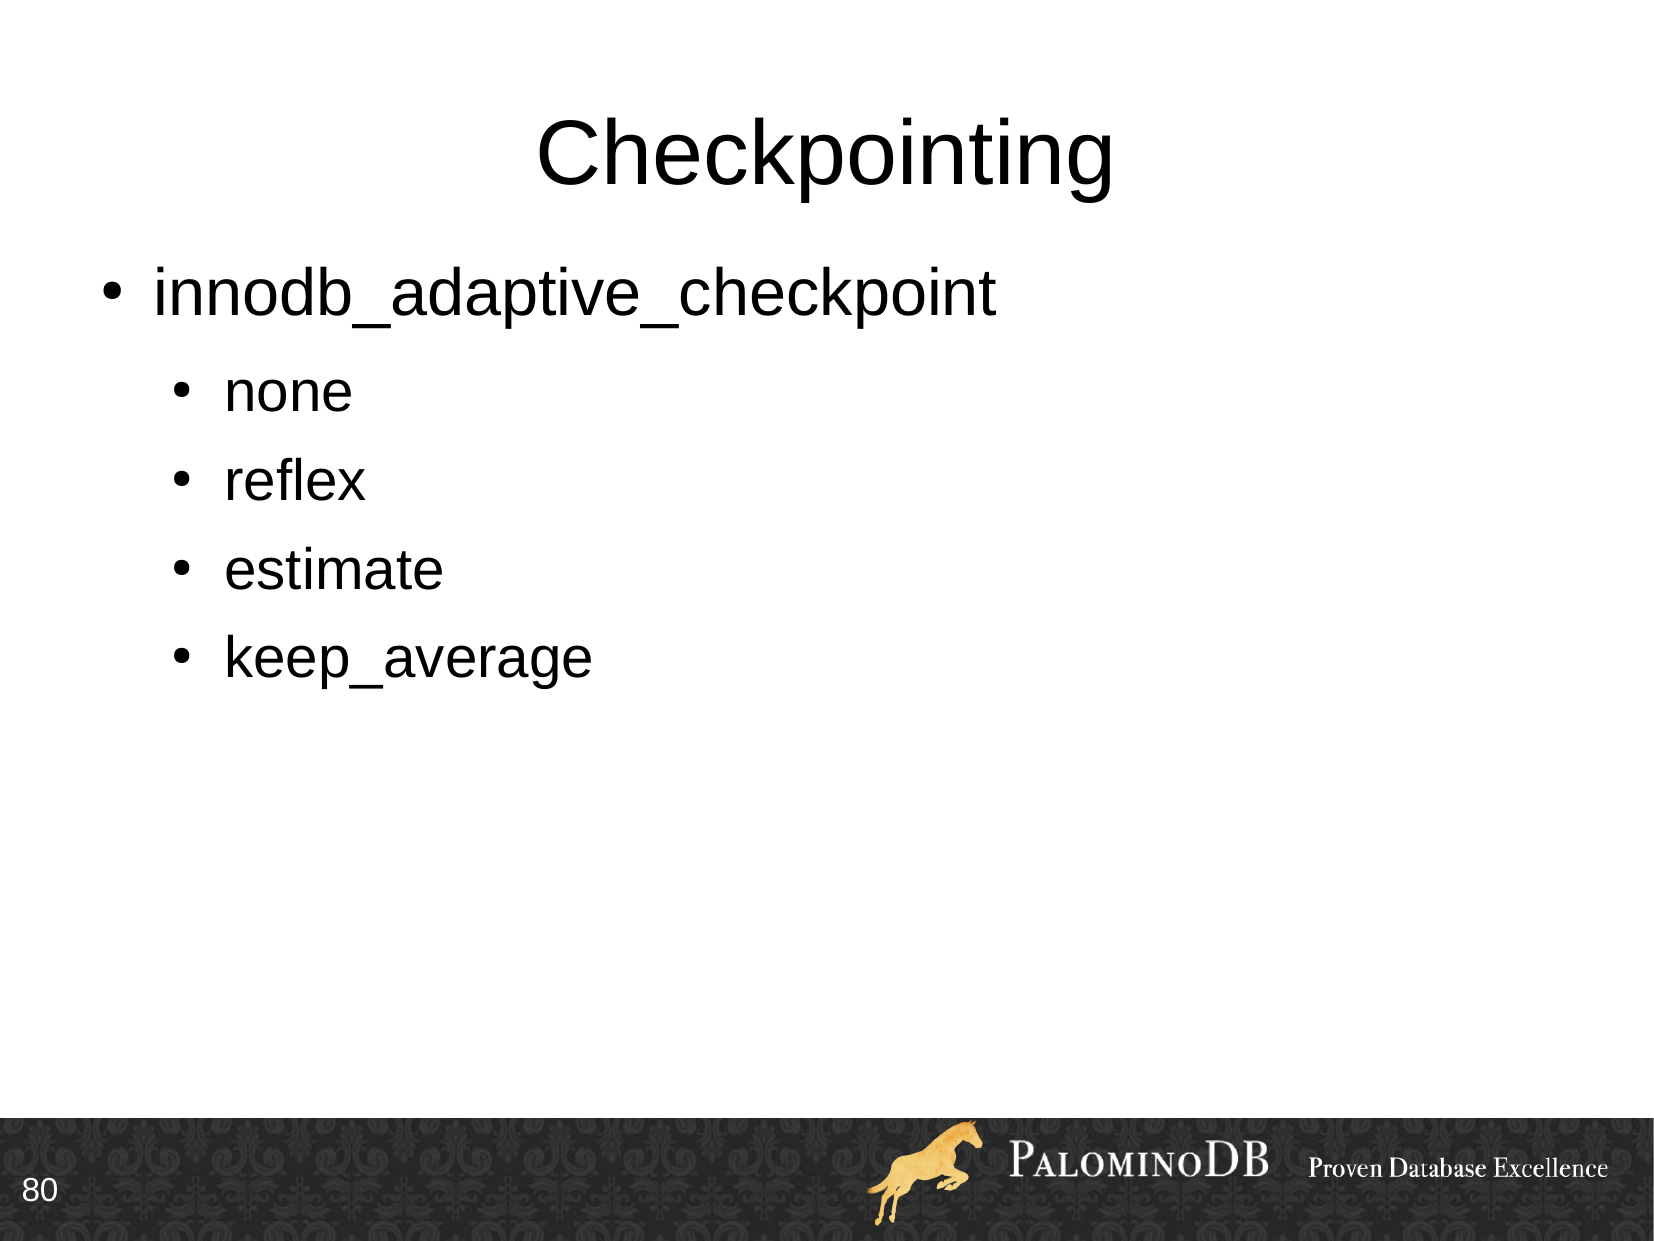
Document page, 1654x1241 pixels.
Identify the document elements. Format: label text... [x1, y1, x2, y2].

list innodb_adaptive_checkpoint none reflex estimate keep_average [82, 254, 1571, 1211]
picture [0, 1118, 1654, 1241]
title Checkpointing [82, 49, 1571, 254]
